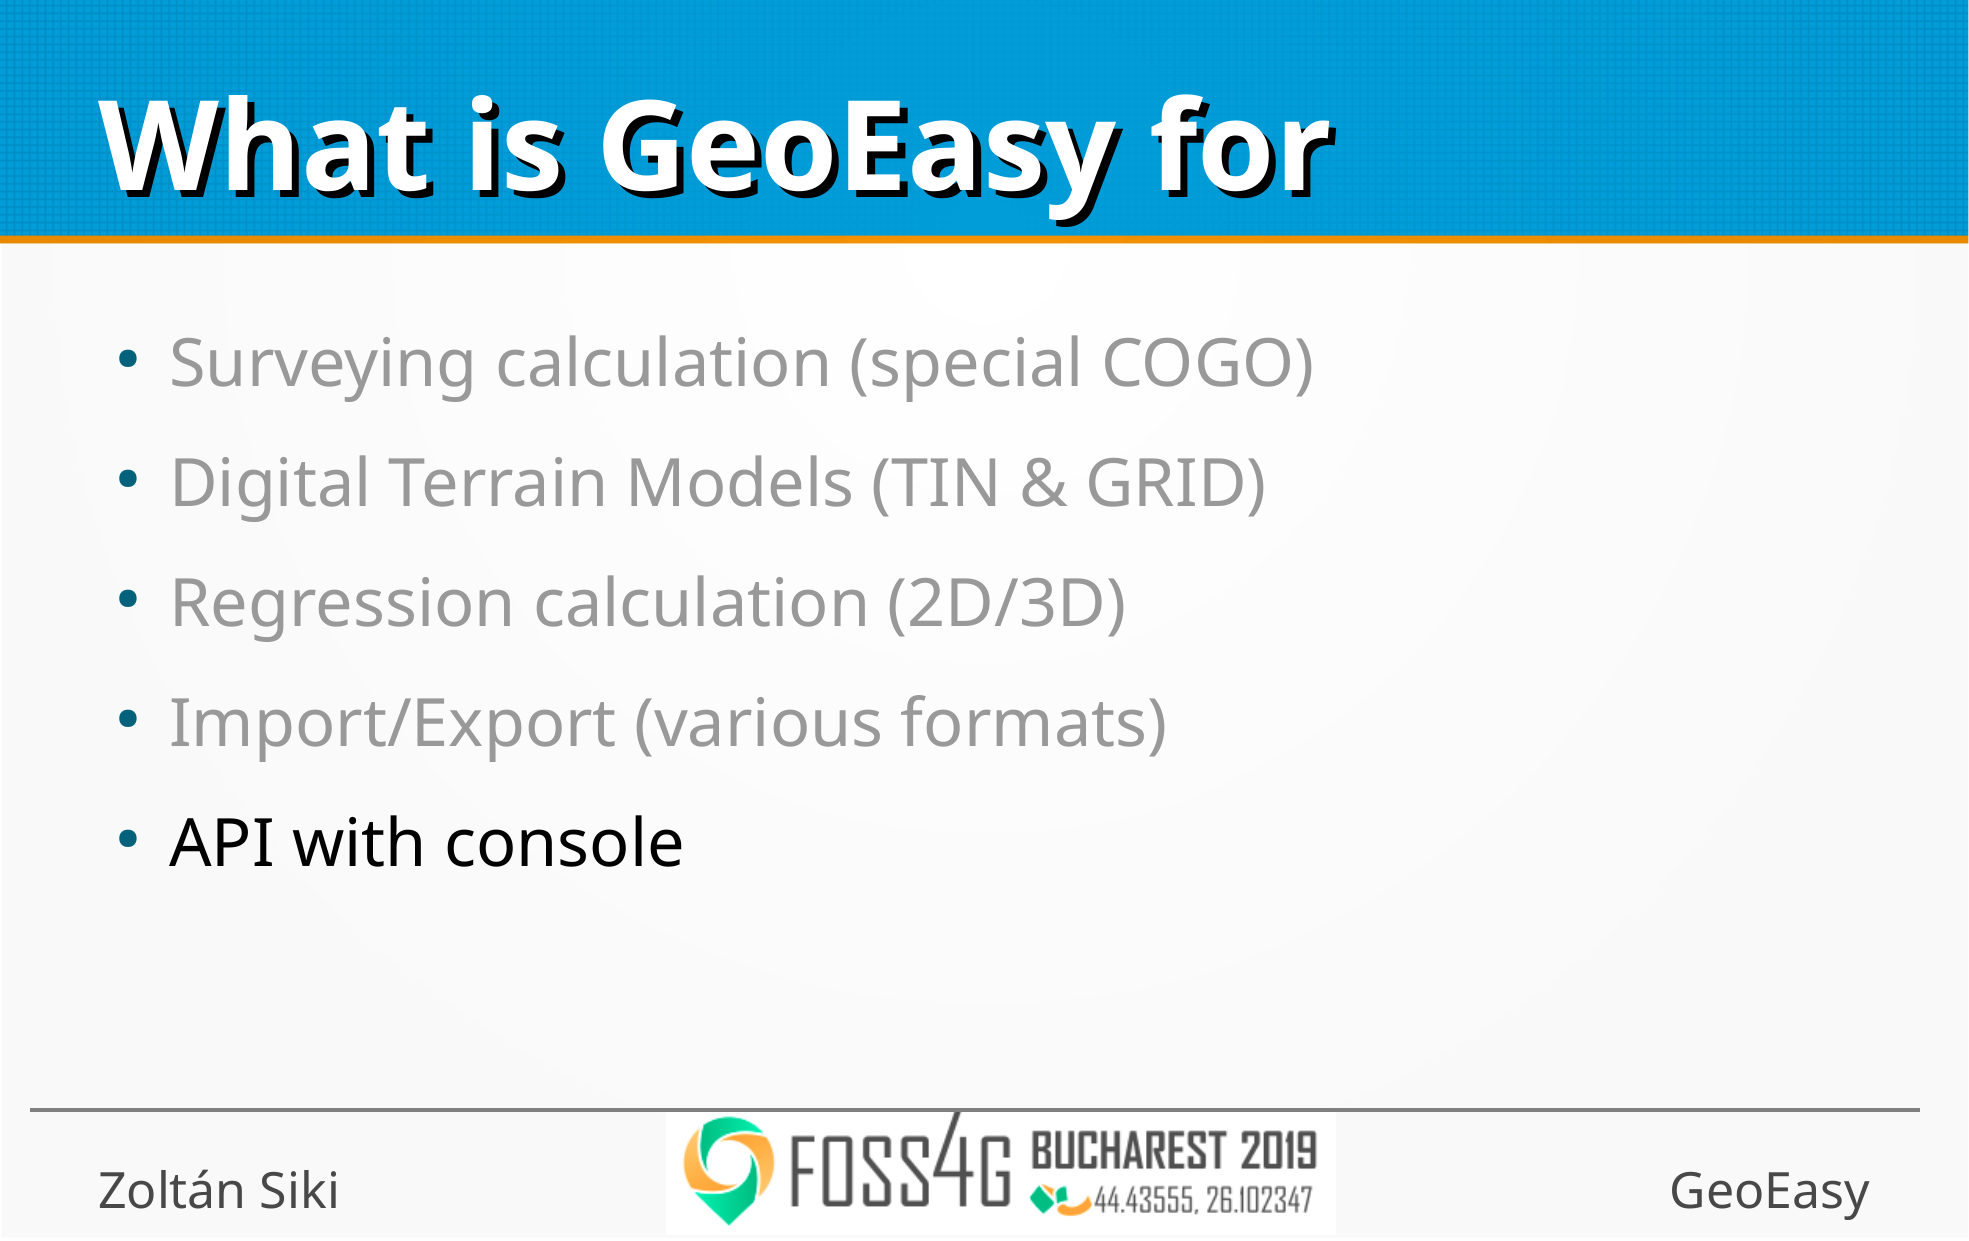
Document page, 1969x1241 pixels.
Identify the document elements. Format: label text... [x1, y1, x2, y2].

picture [0, 236, 1969, 1241]
list Surveying calculation (special COGO) Digital Terrain Models (TIN & GRID) Regression calculation (2D/3D) Import/Export (various formats) API with console [98, 315, 1861, 1081]
title What is GeoEasy for [98, 19, 1870, 227]
